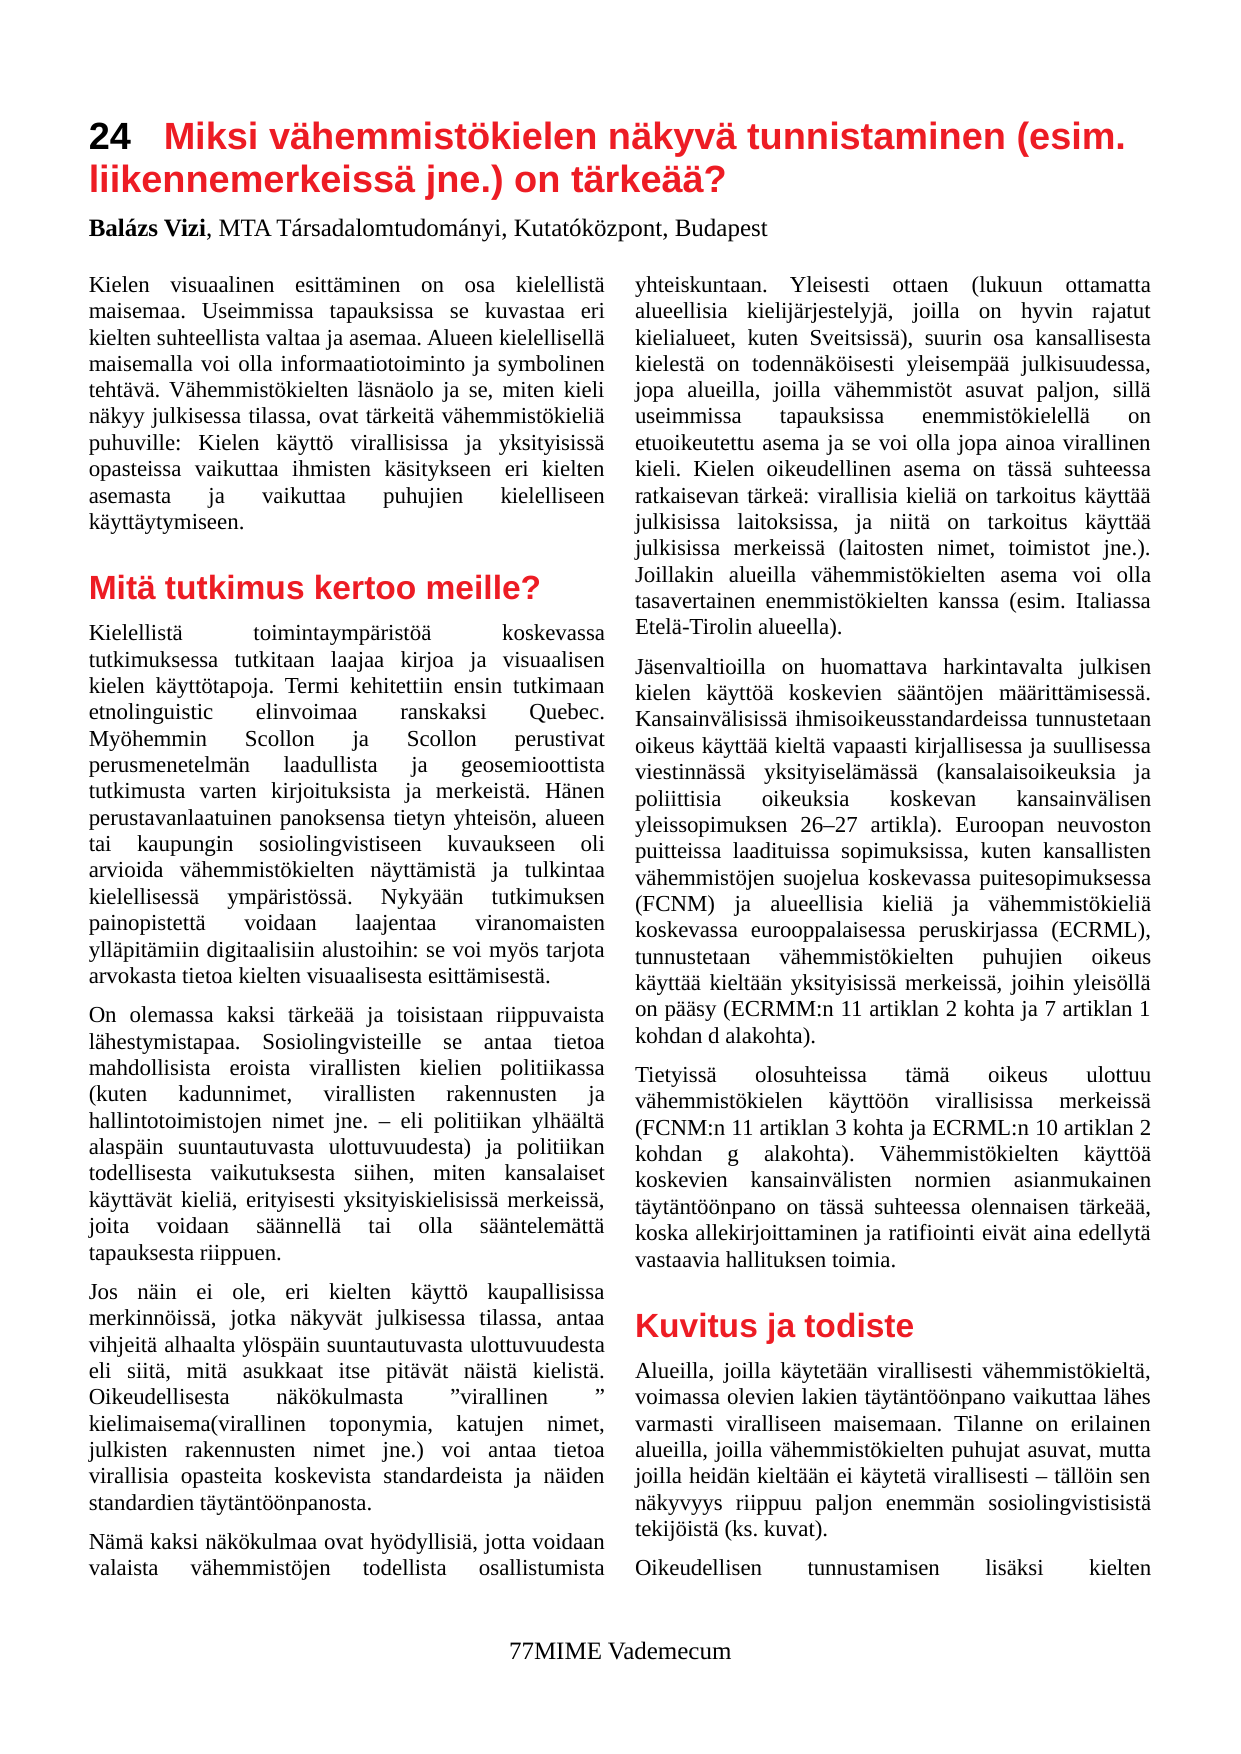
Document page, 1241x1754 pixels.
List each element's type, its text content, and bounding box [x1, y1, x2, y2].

text Nämä kaksi näkökulmaa ovat hyödyllisiä, jotta voidaan valaista vähemmistöjen todellista osallistumista [88, 1528, 605, 1581]
subtitle Mitä tutkimus kertoo meille? [88, 568, 605, 607]
text Jäsenvaltioilla on huomattava harkintavalta julkisen kielen käyttöä koskevien sääntöjen määrittämisessä. Kansainvälisissä ihmisoikeusstandardeissa tunnustetaan oikeus käyttää kieltä vapaasti kirjallisessa ja suullisessa viestinnässä yksityiselämässä (kansalaisoikeuksia ja poliittisia oikeuksia koskevan kansainvälisen yleissopimuksen 26–27 artikla). Euroopan neuvoston puitteissa laadituissa sopimuksissa, kuten kansallisten vähemmistöjen suojelua koskevassa puitesopimuksessa (FCNM) ja alueellisia kieliä ja vähemmistökieliä koskevassa eurooppalaisessa peruskirjassa (ECRML), tunnustetaan vähemmistökielten puhujien oikeus käyttää kieltään yksityisissä merkeissä, joihin yleisöllä on pääsy (ECRMM:n 11 artiklan 2 kohta ja 7 artiklan 1 kohdan d alakohta). [635, 653, 1152, 1048]
text On olemassa kaksi tärkeää ja toisistaan riippuvaista lähestymistapaa. Sosiolingvisteille se antaa tietoa mahdollisista eroista virallisten kielien politiikassa (kuten kadunnimet, virallisten rakennusten ja hallintotoimistojen nimet jne. – eli politiikan ylhäältä alaspäin suuntautuvasta ulottuvuudesta) ja politiikan todellisesta vaikutuksesta siihen, miten kansalaiset käyttävät kieliä, erityisesti yksityiskielisissä merkeissä, joita voidaan säännellä tai olla sääntelemättä tapauksesta riippuen. [88, 1001, 605, 1265]
subtitle Kuvitus ja todiste [635, 1306, 1152, 1344]
text Jos näin ei ole, eri kielten käyttö kaupallisissa merkinnöissä, jotka näkyvät julkisessa tilassa, antaa vihjeitä alhaalta ylöspäin suuntautuvasta ulottuvuudesta eli siitä, mitä asukkaat itse pitävät näistä kielistä. Oikeudellisesta näkökulmasta ”virallinen ” kielimaisema(virallinen toponymia, katujen nimet, julkisten rakennusten nimet jne.) voi antaa tietoa virallisia opasteita koskevista standardeista ja näiden standardien täytäntöönpanosta. [88, 1278, 605, 1515]
text yhteiskuntaan. Yleisesti ottaen (lukuun ottamatta alueellisia kielijärjestelyjä, joilla on hyvin rajatut kielialueet, kuten Sveitsissä), suurin osa kansallisesta kielestä on todennäköisesti yleisempää julkisuudessa, jopa alueilla, joilla vähemmistöt asuvat paljon, sillä useimmissa tapauksissa enemmistökielellä on etuoikeutettu asema ja se voi olla jopa ainoa virallinen kieli. Kielen oikeudellinen asema on tässä suhteessa ratkaisevan tärkeä: virallisia kieliä on tarkoitus käyttää julkisissa laitoksissa, ja niitä on tarkoitus käyttää julkisissa merkeissä (laitosten nimet, toimistot jne.). Joillakin alueilla vähemmistökielten asema voi olla tasavertainen enemmistökielten kanssa (esim. Italiassa Etelä-Tirolin alueella). [635, 271, 1152, 640]
text Balázs Vizi, MTA Társadalomtudományi, Kutatóközpont, Budapest [88, 213, 1152, 242]
text Oikeudellisen tunnustamisen lisäksi kielten [635, 1554, 1152, 1581]
subtitle Miksi vähemmistökielen näkyvä tunnistaminen (esim. liikennemerkeissä jne.) on tärkeää? [88, 113, 1152, 201]
text Tietyissä olosuhteissa tämä oikeus ulottuu vähemmistökielen käyttöön virallisissa merkeissä (FCNM:n 11 artiklan 3 kohta ja ECRML:n 10 artiklan 2 kohdan g alakohta). Vähemmistökielten käyttöä koskevien kansainvälisten normien asianmukainen täytäntöönpano on tässä suhteessa olennaisen tärkeää, koska allekirjoittaminen ja ratifiointi eivät aina edellytä vastaavia hallituksen toimia. [635, 1061, 1152, 1272]
text Kielellistä toimintaympäristöä koskevassa tutkimuksessa tutkitaan laajaa kirjoa ja visuaalisen kielen käyttötapoja. Termi kehitettiin ensin tutkimaan etnolinguistic elinvoimaa ranskaksi Quebec. Myöhemmin Scollon ja Scollon perustivat perusmenetelmän laadullista ja geosemioottista tutkimusta varten kirjoituksista ja merkeistä. Hänen perustavanlaatuinen panoksensa tietyn yhteisön, alueen tai kaupungin sosiolingvistiseen kuvaukseen oli arvioida vähemmistökielten näyttämistä ja tulkintaa kielellisessä ympäristössä. Nykyään tutkimuksen painopistettä voidaan laajentaa viranomaisten ylläpitämiin digitaalisiin alustoihin: se voi myös tarjota arvokasta tietoa kielten visuaalisesta esittämisestä. [88, 619, 605, 988]
text Kielen visuaalinen esittäminen on osa kielellistä maisemaa. Useimmissa tapauksissa se kuvastaa eri kielten suhteellista valtaa ja asemaa. Alueen kielellisellä maisemalla voi olla informaatiotoiminto ja symbolinen tehtävä. Vähemmistökielten läsnäolo ja se, miten kieli näkyy julkisessa tilassa, ovat tärkeitä vähemmistökieliä puhuville: Kielen käyttö virallisissa ja yksityisissä opasteissa vaikuttaa ihmisten käsitykseen eri kielten asemasta ja vaikuttaa puhujien kielelliseen käyttäytymiseen. [88, 271, 605, 534]
text Alueilla, joilla käytetään virallisesti vähemmistökieltä, voimassa olevien lakien täytäntöönpano vaikuttaa lähes varmasti viralliseen maisemaan. Tilanne on erilainen alueilla, joilla vähemmistökielten puhujat asuvat, mutta joilla heidän kieltään ei käytetä virallisesti – tällöin sen näkyvyys riippuu paljon enemmän sosiolingvistisistä tekijöistä (ks. kuvat). [635, 1357, 1152, 1541]
